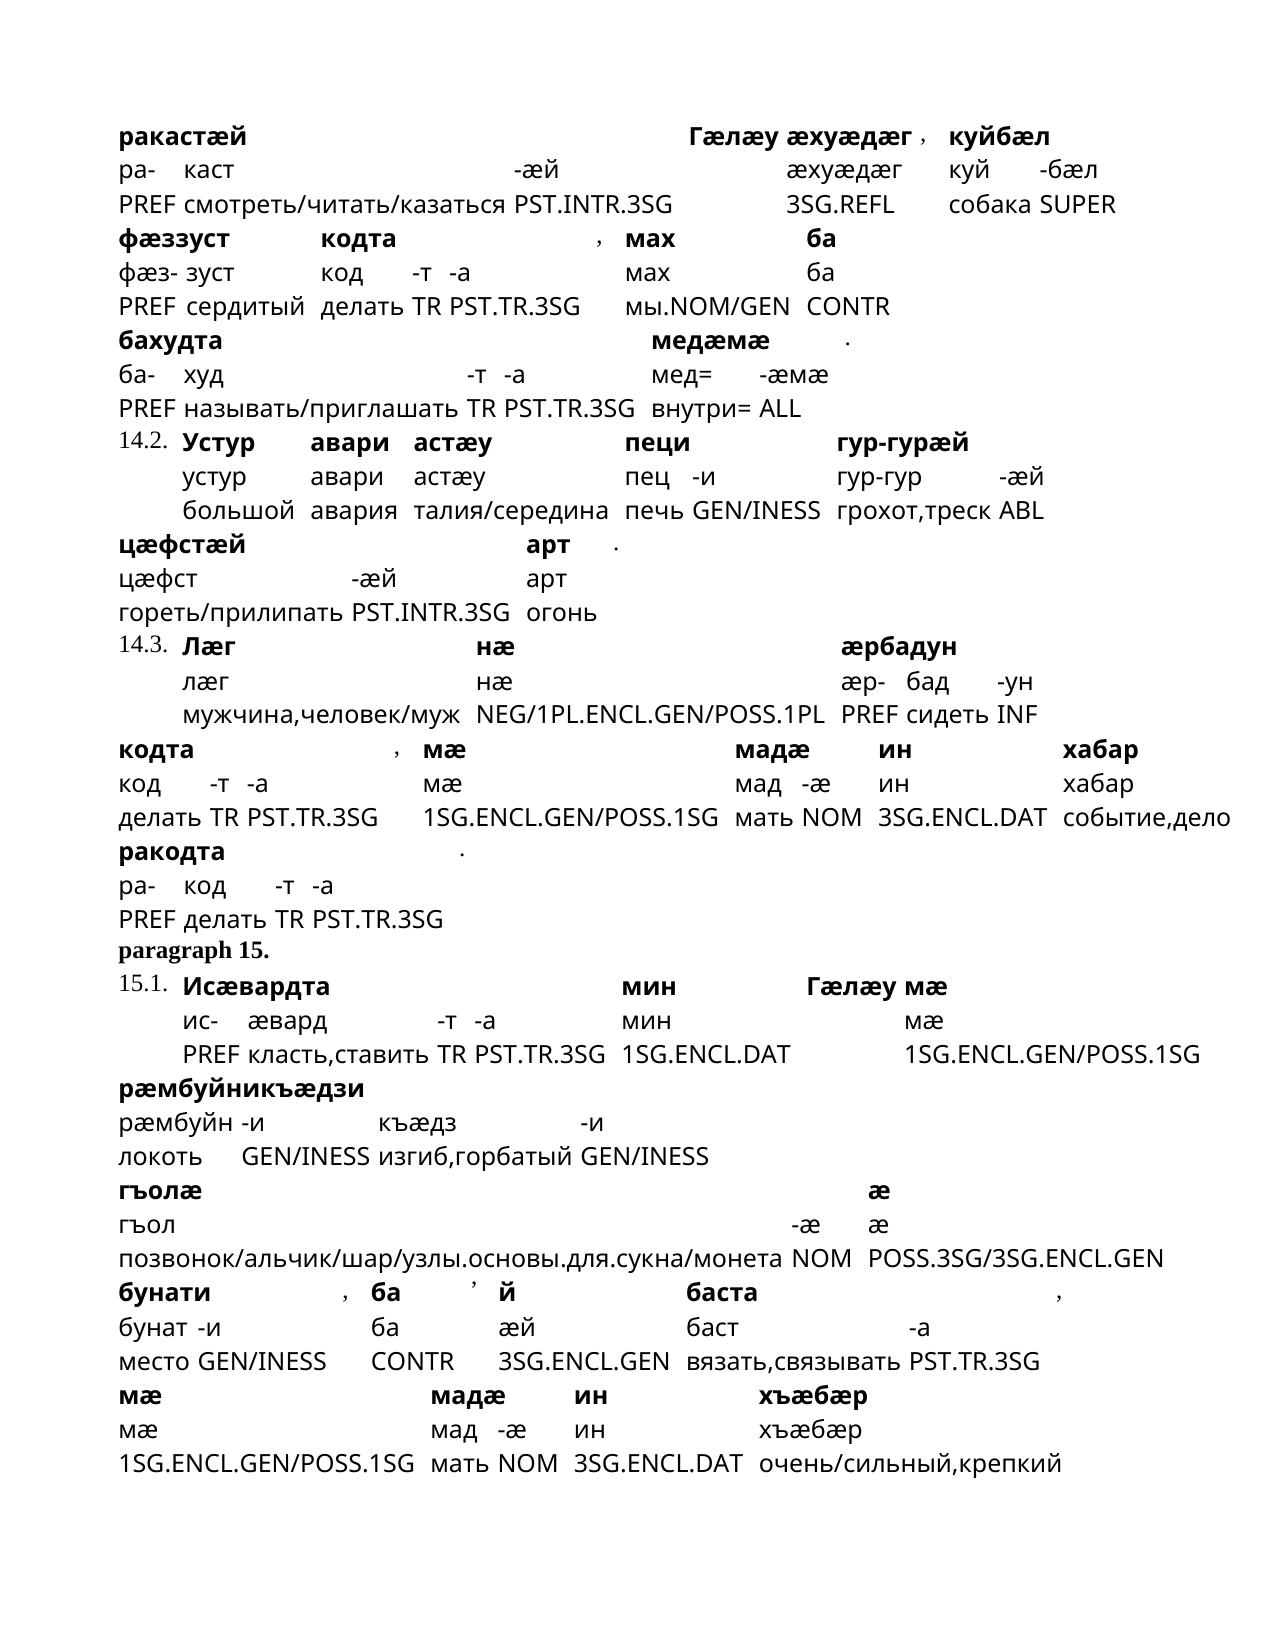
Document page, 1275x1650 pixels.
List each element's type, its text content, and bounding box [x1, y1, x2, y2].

text мадæ [734, 731, 870, 765]
text пеци [624, 425, 829, 459]
text изгиб,горбатый [378, 1139, 573, 1173]
text -т [275, 867, 304, 902]
text арт [526, 527, 605, 561]
text гур-гурæй [836, 425, 1052, 459]
text ба [371, 1275, 462, 1309]
text мæ [422, 731, 727, 765]
text рæмбуйн [118, 1105, 233, 1139]
text CONTR [806, 288, 890, 322]
text хабар [1063, 731, 1239, 765]
text æр- [841, 663, 898, 697]
text цæфстæй [118, 527, 518, 561]
text большой [182, 493, 295, 527]
text астæу [413, 425, 617, 459]
text -и [692, 459, 821, 493]
text собака [948, 186, 1032, 220]
text NOM [801, 799, 863, 833]
text ракодта [118, 833, 451, 867]
text место [118, 1343, 190, 1377]
text код [320, 254, 404, 288]
text класть,ставить [247, 1037, 429, 1071]
text -æй [999, 459, 1045, 493]
text мадæ [430, 1377, 566, 1411]
text баста [686, 1275, 1048, 1309]
text PREF [118, 186, 176, 220]
text 1SG.ENCL.GEN/POSS.1SG [422, 799, 719, 833]
text , [920, 118, 941, 147]
text рæмбуйникъæдзи [118, 1071, 717, 1105]
text ба- [118, 357, 176, 391]
text мæ [118, 1377, 423, 1411]
text Устур [182, 425, 303, 459]
text SUPER [1039, 186, 1116, 220]
text ра- [118, 867, 176, 902]
text авария [310, 493, 398, 527]
text гъолæ [118, 1173, 860, 1207]
text PREF [118, 391, 176, 425]
text ба [806, 220, 898, 254]
text устур [182, 459, 295, 493]
text кодта [320, 220, 588, 254]
text къæдз [378, 1105, 573, 1139]
text PST.TR.3SG [312, 902, 444, 936]
text код [183, 867, 267, 902]
text 3SG.REFL [786, 186, 902, 220]
text ин [574, 1411, 743, 1445]
text ба [806, 254, 890, 288]
text фæз- [118, 254, 178, 288]
text -æй [351, 561, 511, 595]
text ’ [469, 1275, 491, 1304]
text хабар [1063, 765, 1231, 799]
text æ [868, 1207, 1164, 1241]
text TR [437, 1037, 467, 1071]
text -ун [997, 663, 1037, 697]
text гур-гур [836, 459, 991, 493]
text внутри= [651, 391, 752, 425]
text . [459, 833, 480, 862]
text æ [868, 1173, 1172, 1207]
text -и [197, 1309, 327, 1343]
text мин [621, 968, 798, 1003]
text PREF [118, 902, 176, 936]
text вязать,связывать [686, 1343, 901, 1377]
text -а [504, 357, 636, 391]
text куйбæл [948, 118, 1123, 152]
text PST.INTR.3SG [351, 595, 511, 629]
text мæ [904, 968, 1208, 1003]
text æвард [247, 1003, 429, 1037]
text мед= [651, 357, 752, 391]
text мать [734, 799, 794, 833]
text мæ [118, 1411, 415, 1445]
text -а [247, 765, 379, 799]
text -и [241, 1105, 370, 1139]
text баст [686, 1309, 901, 1343]
text NOM [497, 1445, 558, 1479]
text Лæг [182, 629, 468, 663]
text мах [624, 220, 799, 254]
text . [844, 322, 865, 351]
text POSS.3SG/3SG.ENCL.GEN [868, 1241, 1164, 1275]
text медæмæ [651, 322, 837, 357]
text GEN/INESS [197, 1343, 327, 1377]
text NEG/1PL.ENCL.GEN/POSS.1PL [476, 697, 826, 731]
text -æ [497, 1411, 558, 1445]
text TR [467, 391, 496, 425]
text делать [320, 288, 404, 322]
text позвонок/альчик/шар/узлы.основы.для.сукна/монета [118, 1241, 784, 1275]
text PST.INTR.3SG [514, 186, 673, 220]
text мы.NOM/GEN [624, 288, 791, 322]
text 3SG.ENCL.GEN [498, 1343, 671, 1377]
text 14.2. [118, 425, 174, 453]
text код [118, 765, 202, 799]
text -и [580, 1105, 709, 1139]
text куй [948, 152, 1032, 186]
text TR [209, 799, 239, 833]
text -æмæ [759, 357, 829, 391]
text делать [183, 902, 267, 936]
text æй [498, 1309, 671, 1343]
text -а [474, 1003, 606, 1037]
text мать [430, 1445, 490, 1479]
text ин [878, 731, 1055, 765]
text мин [621, 1003, 791, 1037]
text PST.TR.3SG [247, 799, 379, 833]
text CONTR [371, 1343, 454, 1377]
text -æ [801, 765, 863, 799]
text PST.TR.3SG [504, 391, 636, 425]
text 14.3. [118, 629, 174, 658]
text худ [183, 357, 459, 391]
text фæззуст [118, 220, 313, 254]
text каст [183, 152, 506, 186]
text , [342, 1275, 363, 1304]
text 1SG.ENCL.DAT [621, 1037, 791, 1071]
text лæг [182, 663, 460, 697]
text PREF [182, 1037, 240, 1071]
text бахудта [118, 322, 643, 357]
text мад [430, 1411, 490, 1445]
text æхуæдæг [786, 152, 902, 186]
text пец [624, 459, 684, 493]
text PST.TR.3SG [474, 1037, 606, 1071]
text грохот,треск [836, 493, 991, 527]
text ABL [999, 493, 1045, 527]
text сидеть [906, 697, 989, 731]
text астæу [413, 459, 609, 493]
text нæ [476, 663, 826, 697]
text -æй [514, 152, 673, 186]
text Гæлæу [688, 118, 779, 152]
text TR [412, 288, 441, 322]
text гореть/прилипать [118, 595, 344, 629]
text ракастæй [118, 118, 681, 152]
text GEN/INESS [692, 493, 821, 527]
text Исæвардта [182, 968, 614, 1003]
text 3SG.ENCL.DAT [878, 799, 1047, 833]
text зуст [186, 254, 305, 288]
text PREF [841, 697, 898, 731]
text 3SG.ENCL.DAT [574, 1445, 743, 1479]
text очень/сильный,крепкий [758, 1445, 1062, 1479]
text 1SG.ENCL.GEN/POSS.1SG [118, 1445, 415, 1479]
text 1SG.ENCL.GEN/POSS.1SG [904, 1037, 1201, 1071]
text мах [624, 254, 791, 288]
text сердитый [186, 288, 305, 322]
text 15.1. [118, 968, 174, 997]
text хъæбæр [758, 1377, 1070, 1411]
text бунат [118, 1309, 190, 1343]
text ALL [759, 391, 829, 425]
text PST.TR.3SG [449, 288, 581, 322]
text мæ [904, 1003, 1201, 1037]
text мужчина,человек/муж [182, 697, 460, 731]
text авари [310, 459, 398, 493]
text -бæл [1039, 152, 1116, 186]
text бад [906, 663, 989, 697]
text -а [909, 1309, 1041, 1343]
text й [498, 1275, 678, 1309]
text гъол [118, 1207, 784, 1241]
text -т [412, 254, 441, 288]
text локоть [118, 1139, 233, 1173]
text PREF [118, 288, 178, 322]
text называть/приглашать [183, 391, 459, 425]
text -а [312, 867, 444, 902]
text мад [734, 765, 794, 799]
text -т [437, 1003, 467, 1037]
text талия/середина [413, 493, 609, 527]
text авари [310, 425, 406, 459]
text ин [574, 1377, 751, 1411]
text мæ [422, 765, 719, 799]
text . [613, 527, 634, 556]
text событие,дело [1063, 799, 1231, 833]
text нæ [476, 629, 833, 663]
text , [596, 220, 617, 249]
text , [394, 731, 415, 760]
text NOM [791, 1241, 852, 1275]
text ин [878, 765, 1047, 799]
text , [1056, 1275, 1077, 1304]
text TR [275, 902, 304, 936]
text хъæбæр [758, 1411, 1062, 1445]
text ра- [118, 152, 176, 186]
text -т [209, 765, 239, 799]
text -æ [791, 1207, 852, 1241]
text ба [371, 1309, 454, 1343]
text paragraph 15. [118, 936, 1249, 964]
text -т [467, 357, 496, 391]
text Гæлæу [806, 968, 896, 1003]
text PST.TR.3SG [909, 1343, 1041, 1377]
text ис- [182, 1003, 240, 1037]
text делать [118, 799, 202, 833]
text GEN/INESS [241, 1139, 370, 1173]
text æхуæдæг [786, 118, 912, 152]
text -а [449, 254, 581, 288]
text INF [997, 697, 1037, 731]
text цæфст [118, 561, 344, 595]
text GEN/INESS [580, 1139, 709, 1173]
text огонь [526, 595, 598, 629]
text æрбадун [841, 629, 1045, 663]
text арт [526, 561, 598, 595]
text печь [624, 493, 684, 527]
text кодта [118, 731, 386, 765]
text бунати [118, 1275, 334, 1309]
text смотреть/читать/казаться [183, 186, 506, 220]
